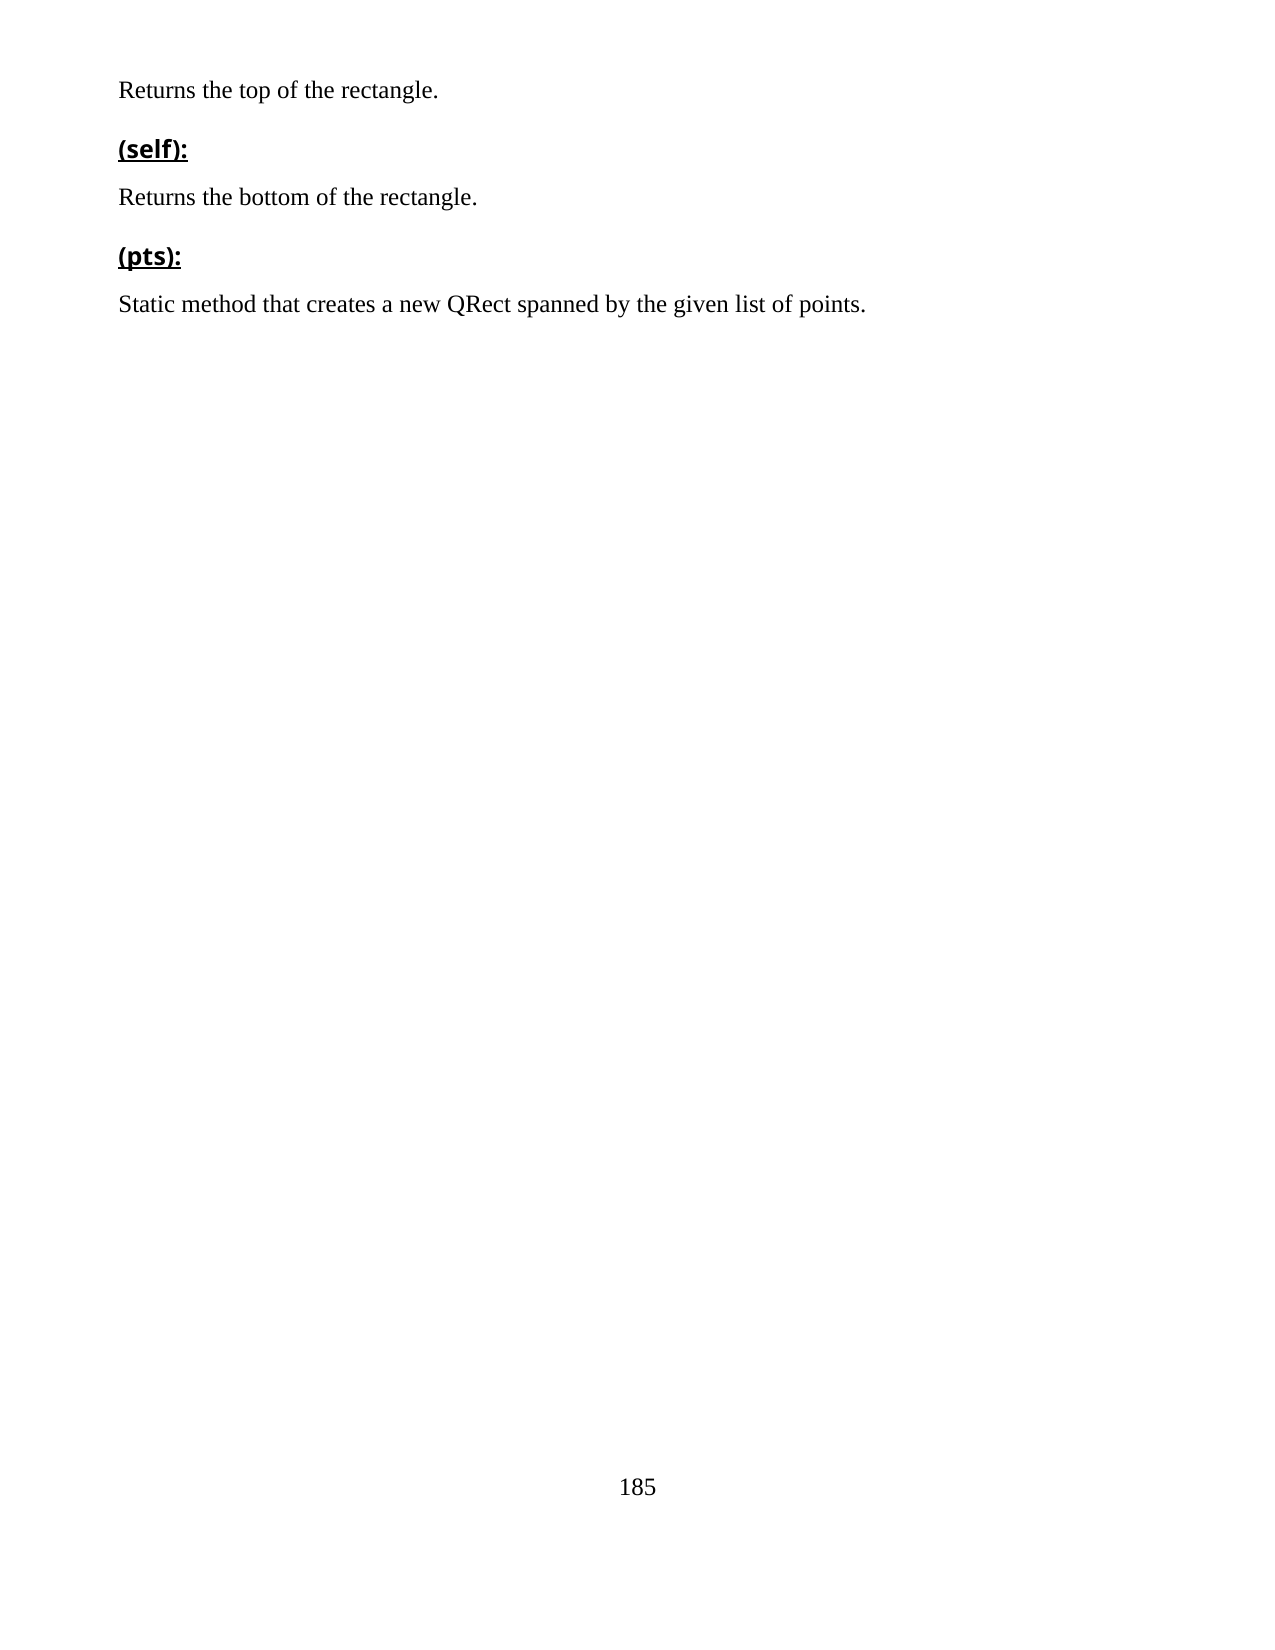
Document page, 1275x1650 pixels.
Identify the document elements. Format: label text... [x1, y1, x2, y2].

text Static method that creates a new QRect spanned by the given list of points. [118, 289, 1157, 318]
text Returns the bottom of the rectangle. [118, 182, 1157, 211]
title (self): [118, 131, 1157, 165]
title (pts): [118, 238, 1157, 273]
text Returns the top of the rectangle. [118, 75, 1157, 104]
